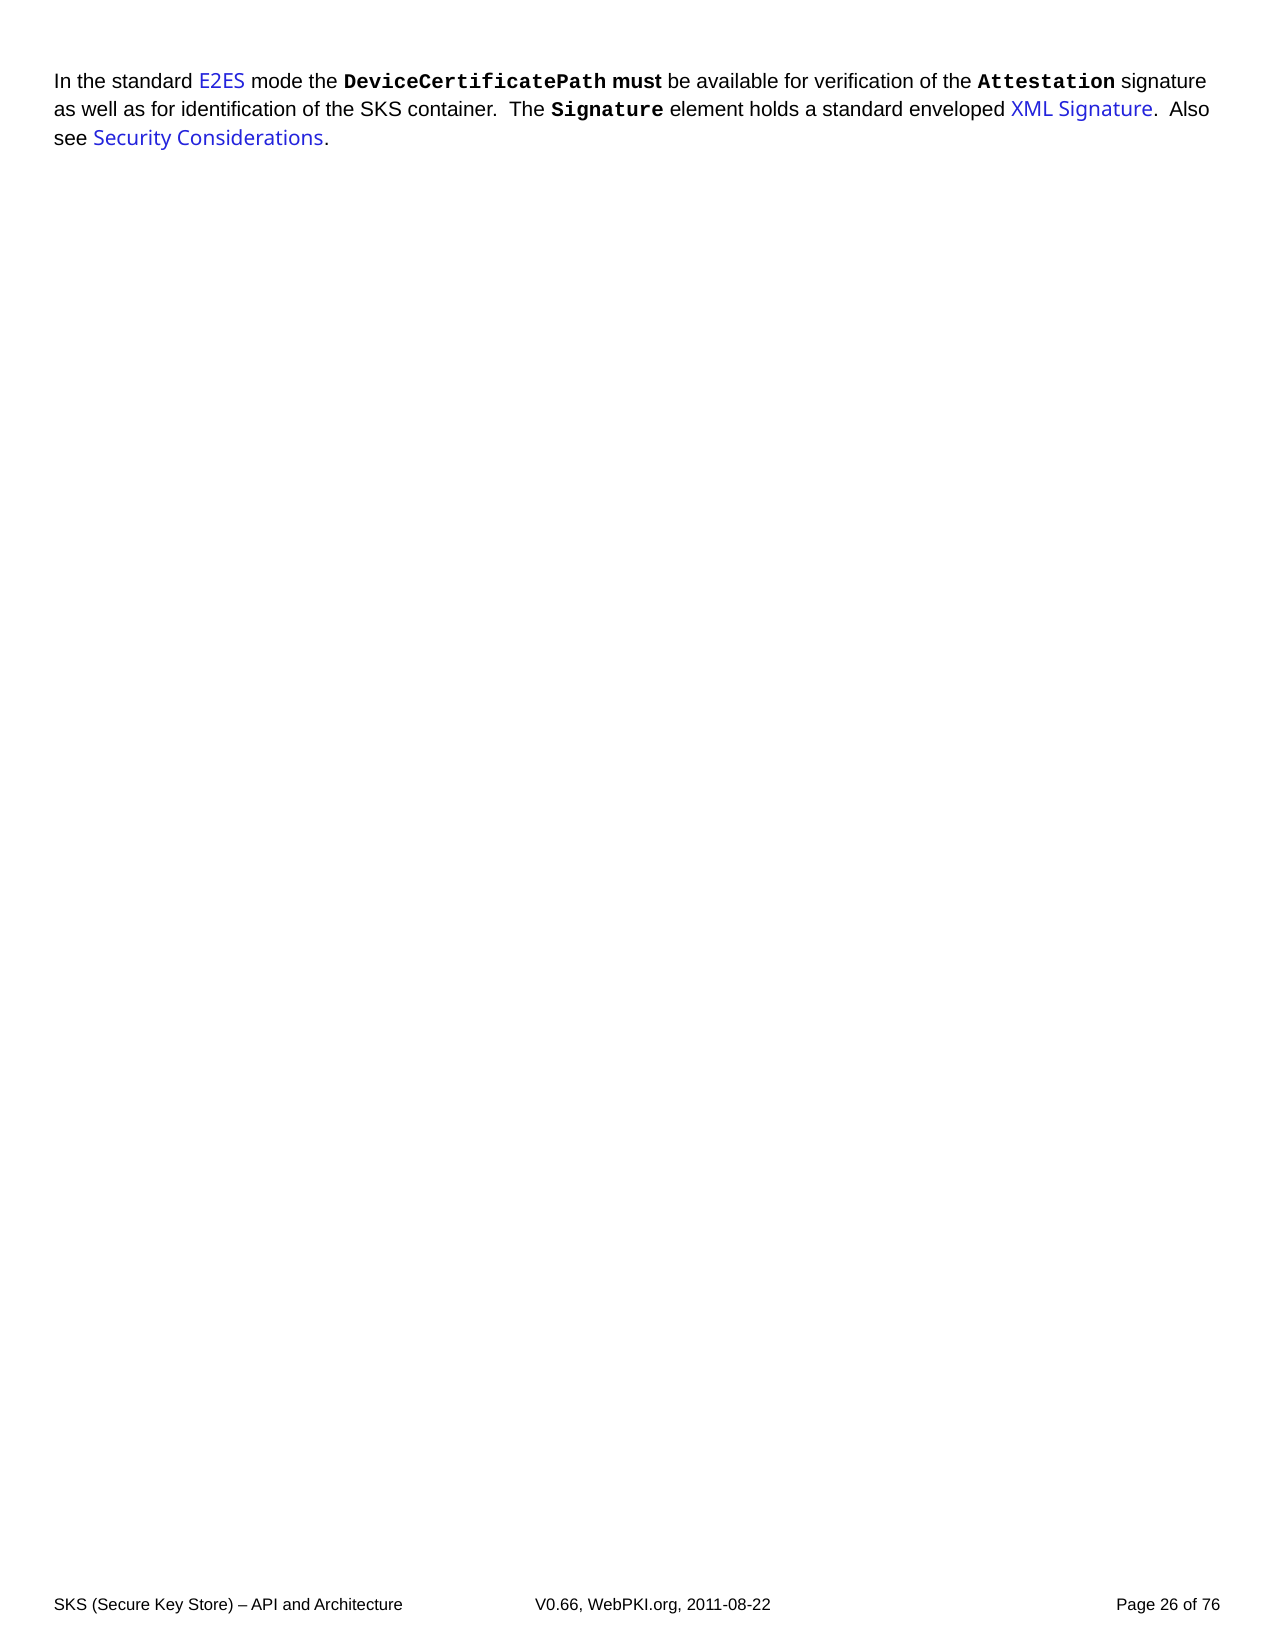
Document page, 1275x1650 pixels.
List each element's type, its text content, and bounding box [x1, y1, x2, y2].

text In the standard E2ES mode the DeviceCertificatePath must be available for verification of the Attestation signature as well as for identification of the SKS container. The Signature element holds a standard enveloped XML Signature. Also see Security Considerations. [54, 66, 1221, 151]
